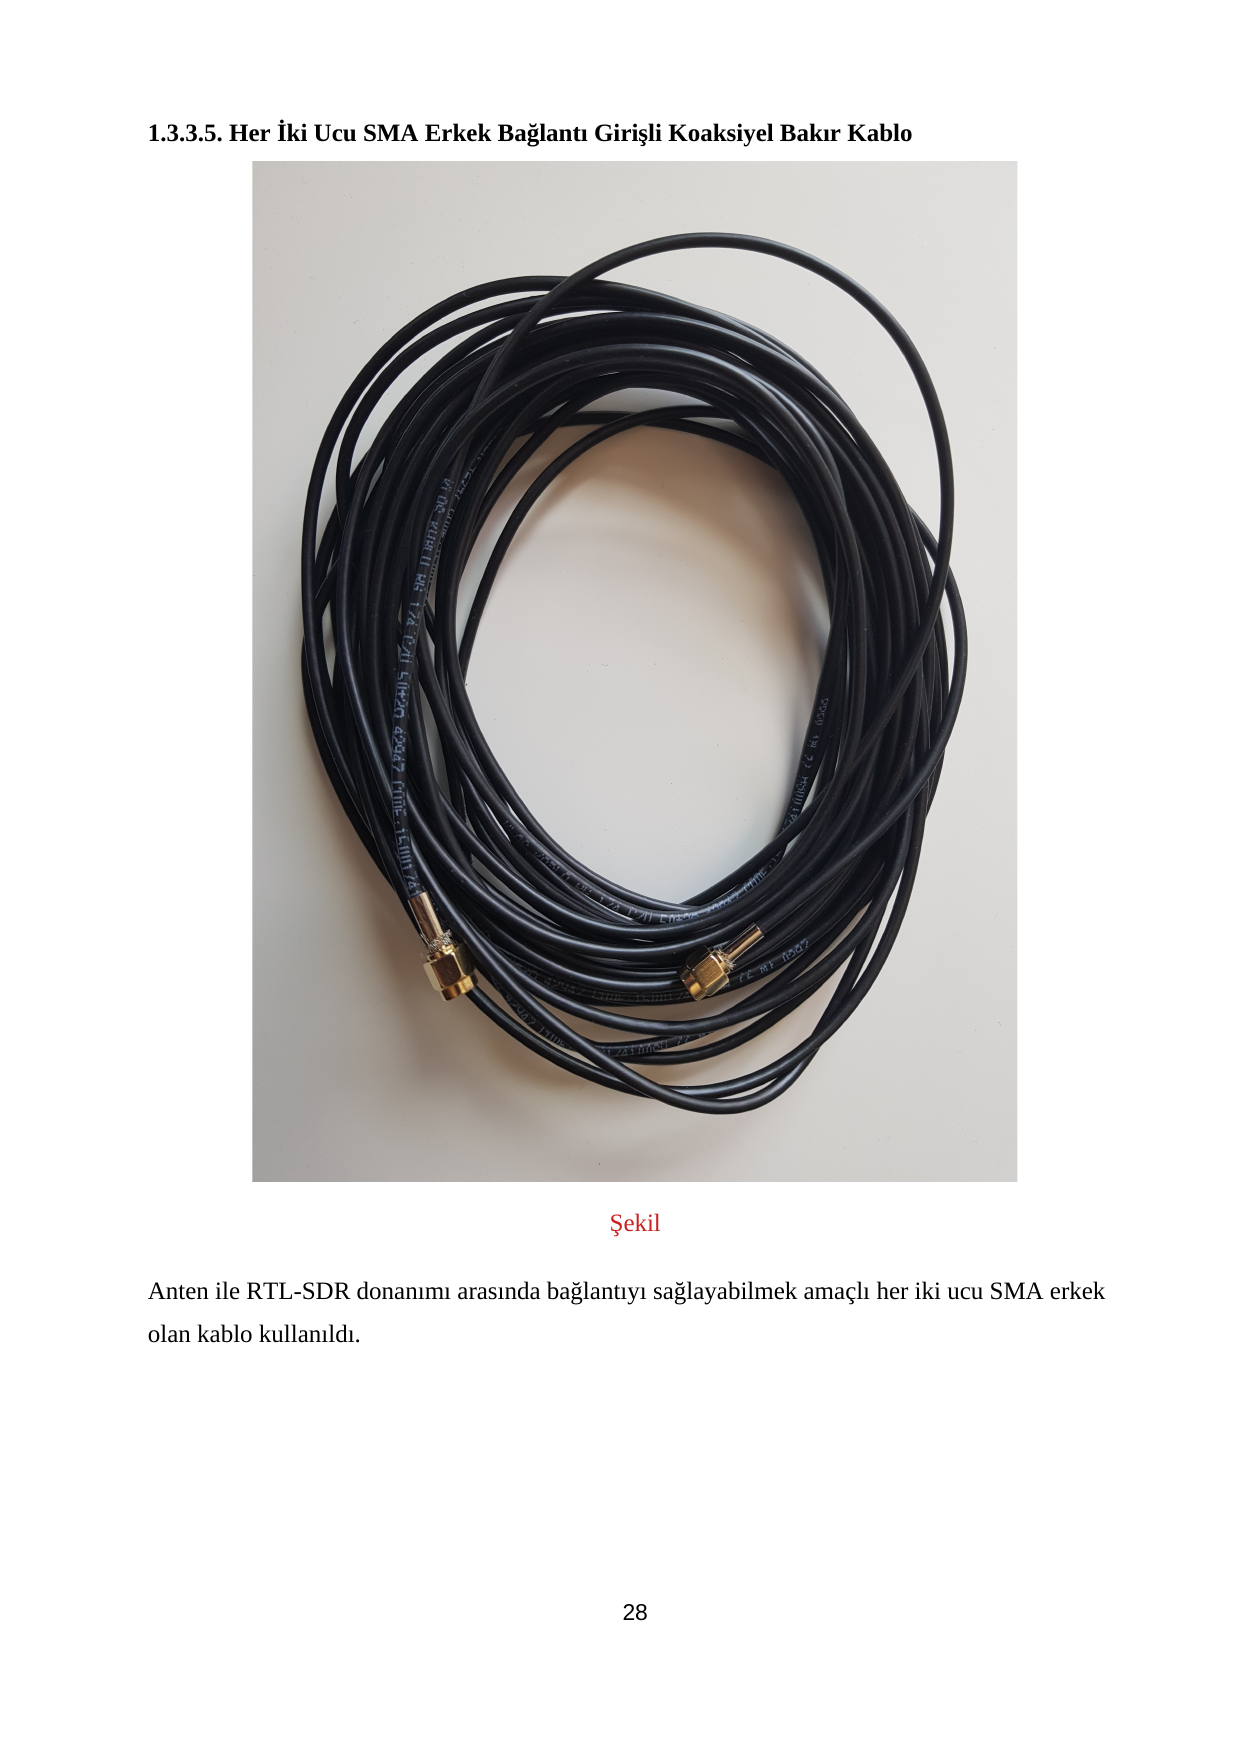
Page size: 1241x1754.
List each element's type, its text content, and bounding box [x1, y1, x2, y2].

picture [252, 161, 1018, 1182]
text 1.3.3.5. Her İki Ucu SMA Erkek Bağlantı Girişli Koaksiyel Bakır Kablo [148, 118, 1122, 147]
text Anten ile RTL-SDR donanımı arasında bağlantıyı sağlayabilmek amaçlı her iki ucu SMA erkek olan kablo kullanıldı. [148, 1276, 1122, 1348]
text Şekil [148, 1208, 1122, 1237]
